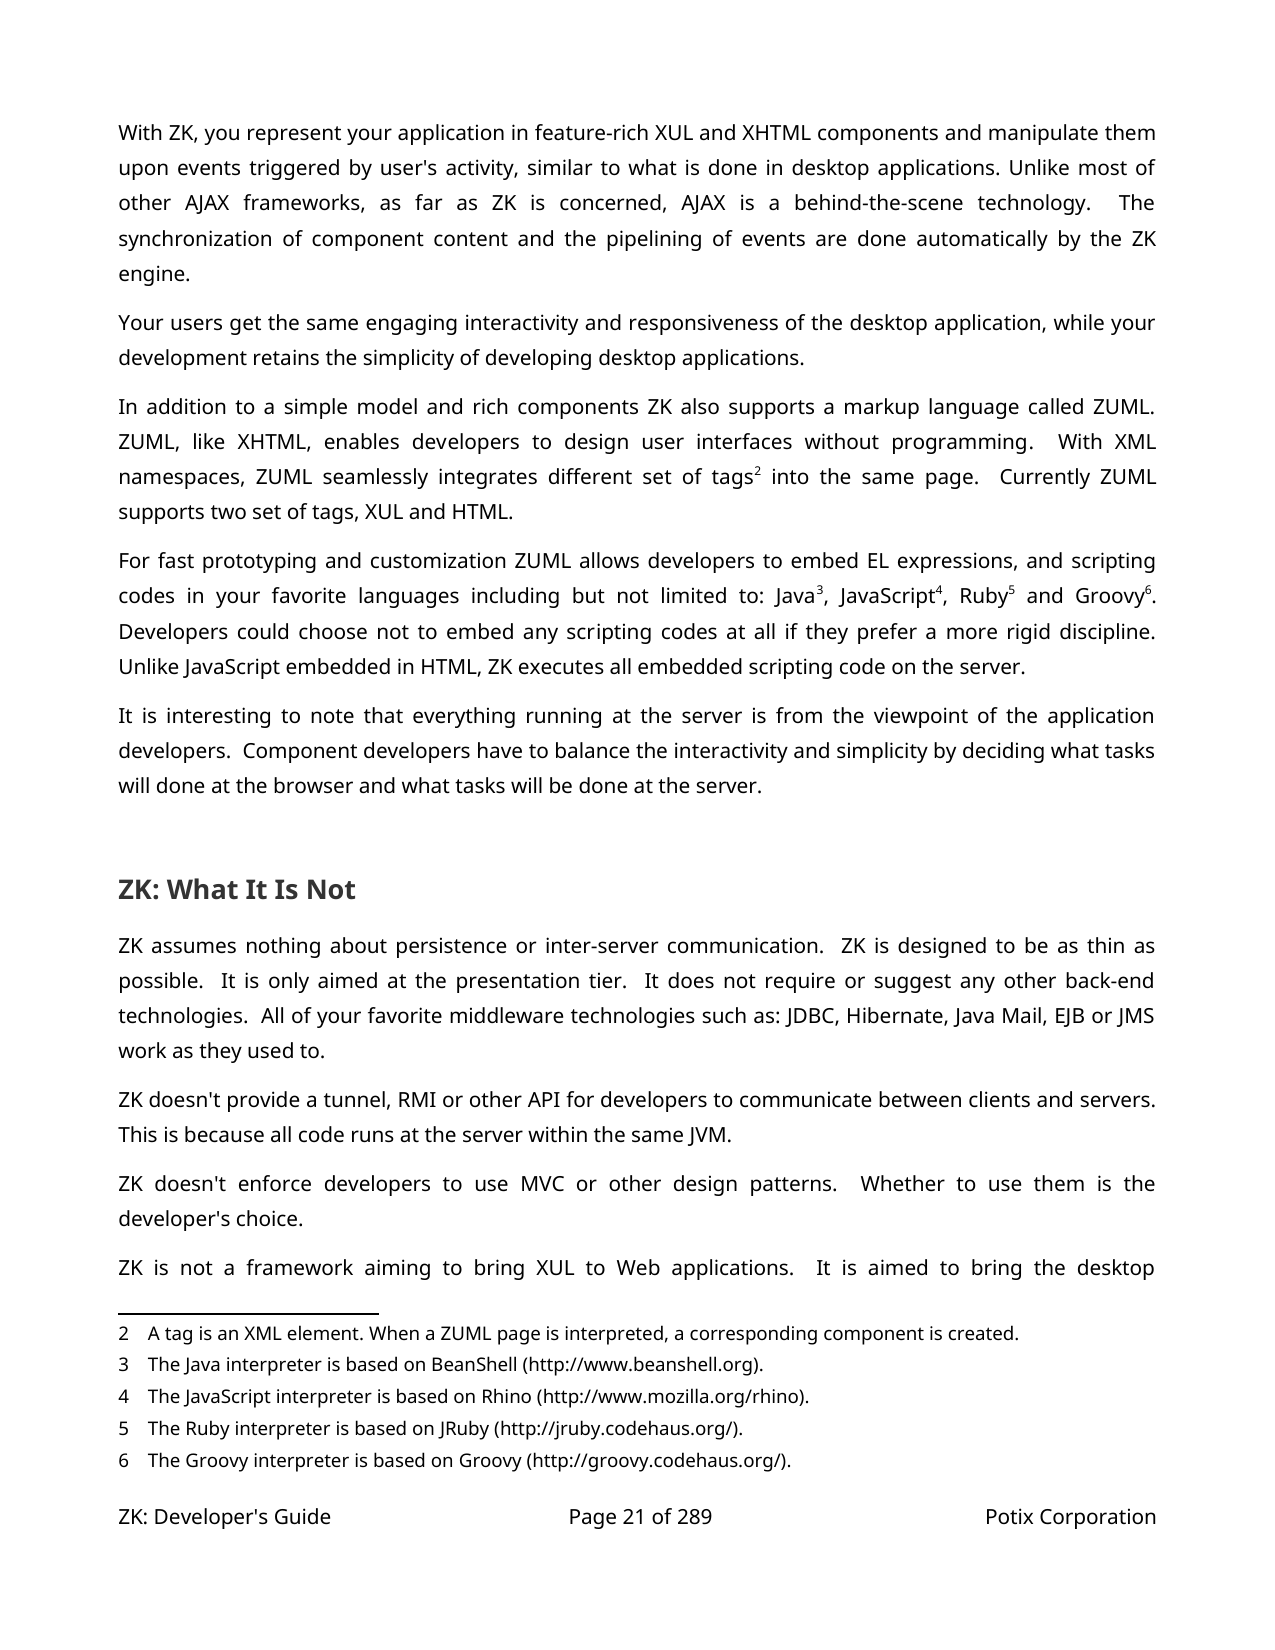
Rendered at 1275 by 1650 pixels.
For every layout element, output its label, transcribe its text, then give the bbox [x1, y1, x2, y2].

text ZK doesn't enforce developers to use MVC or other design patterns. Whether to use them is the developer's choice. [118, 1169, 1157, 1233]
text ZK is not a framework aiming to bring XUL to Web applications. It is aimed to bring the desktop [118, 1253, 1157, 1282]
text The JavaScript interpreter is based on Rhino (http://www.mozilla.org/rhino). [118, 1384, 1157, 1409]
text In addition to a simple model and rich components ZK also supports a markup language called ZUML. ZUML, like XHTML, enables developers to design user interfaces without programming. With XML namespaces, ZUML seamlessly integrates different set of tags into the same page. Currently ZUML supports two set of tags, XUL and HTML. [118, 392, 1157, 526]
text ZK assumes nothing about persistence or inter-server communication. ZK is designed to be as thin as possible. It is only aimed at the presentation tier. It does not require or suggest any other back-end technologies. All of your favorite middleware technologies such as: JDBC, Hibernate, Java Mail, EJB or JMS work as they used to. [118, 931, 1157, 1064]
text The Java interpreter is based on BeanShell (http://www.beanshell.org). [118, 1352, 1157, 1377]
subtitle ZK: What It Is Not [118, 870, 1157, 907]
text With ZK, you represent your application in feature-rich XUL and XHTML components and manipulate them upon events triggered by user's activity, similar to what is done in desktop applications. Unlike most of other AJAX frameworks, as far as ZK is concerned, AJAX is a behind-the-scene technology. The synchronization of component content and the pipelining of events are done automatically by the ZK engine. [118, 118, 1157, 287]
text Your users get the same engaging interactivity and responsiveness of the desktop application, while your development retains the simplicity of developing desktop applications. [118, 308, 1157, 371]
text The Ruby interpreter is based on JRuby (http://jruby.codehaus.org/). [118, 1416, 1157, 1441]
text A tag is an XML element. When a ZUML page is interpreted, a corresponding component is created. [118, 1320, 1157, 1345]
text The Groovy interpreter is based on Groovy (http://groovy.codehaus.org/). [118, 1447, 1157, 1473]
text It is interesting to note that everything running at the server is from the viewpoint of the application developers. Component developers have to balance the interactivity and simplicity by deciding what tasks will done at the browser and what tasks will be done at the server. [118, 701, 1157, 799]
text For fast prototyping and customization ZUML allows developers to embed EL expressions, and scripting codes in your favorite languages including but not limited to: Java, JavaScript, Ruby and Groovy. Developers could choose not to embed any scripting codes at all if they prefer a more rigid discipline. Unlike JavaScript embedded in HTML, ZK executes all embedded scripting code on the server. [118, 546, 1157, 680]
text ZK doesn't provide a tunnel, RMI or other API for developers to communicate between clients and servers. This is because all code runs at the server within the same JVM. [118, 1085, 1157, 1149]
